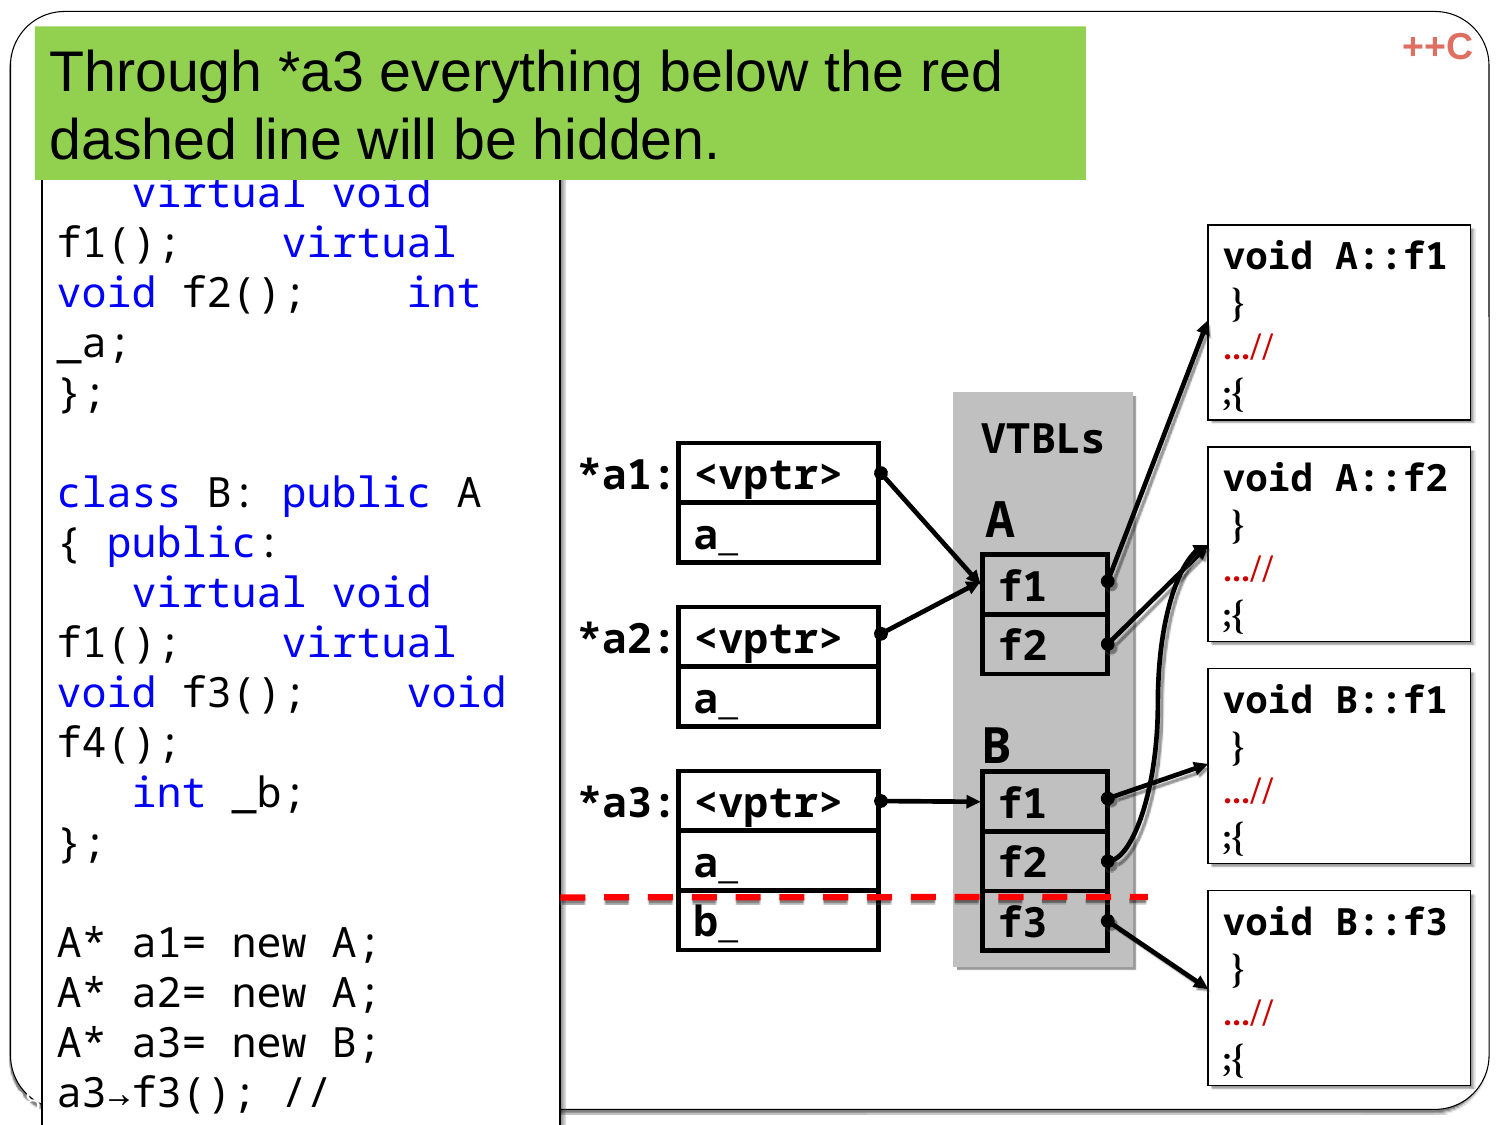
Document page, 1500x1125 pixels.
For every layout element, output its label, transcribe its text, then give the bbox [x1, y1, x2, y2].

text_box A [970, 479, 1031, 555]
text_box _a [678, 502, 879, 563]
text_box class A { public: virtual void f1(); virtual void f2(); int _a; }; class B: public A { public: virtual void f1(); virtual void f3(); void f4(); int _b; }; A* a1= new A; A* a2= new A; A* a3= new B; a3→f3(); // comp.err. a3→f4(); // comp.err. [41, 180, 561, 1125]
text_box [953, 559, 968, 592]
text_box void B::f1 { //... }; [1208, 668, 1471, 864]
text_box [707, 606, 879, 666]
slide_number [0, 1074, 50, 1125]
text_box f1 [982, 554, 1108, 614]
text_box Through *a3 everything below the red dashed line will be hidden. [34, 26, 1086, 180]
text_box _a [678, 830, 879, 890]
text_box void A::f1 { //... }; [1208, 224, 1471, 420]
text_box [953, 392, 1134, 968]
text_box *a1: [546, 425, 707, 521]
text_box *a3: [547, 753, 708, 849]
text_box void B::f3 { //... }; [1208, 890, 1471, 1086]
text_box VTBLs [966, 404, 1121, 470]
text_box [707, 443, 879, 502]
text_box f3 [982, 891, 1108, 951]
text_box [708, 771, 879, 830]
text_box _b [678, 890, 879, 950]
text_box f2 [982, 831, 1108, 891]
text_box f1 [982, 771, 1108, 831]
text_box [1108, 525, 1134, 637]
text_box [1108, 845, 1134, 935]
text_box f2 [982, 614, 1108, 674]
text_box B [967, 705, 1027, 781]
text_box _a [678, 666, 879, 727]
text_box [1108, 793, 1134, 856]
text_box *a2: [546, 589, 707, 685]
text_box void A::f2 { //... }; [1208, 446, 1471, 642]
